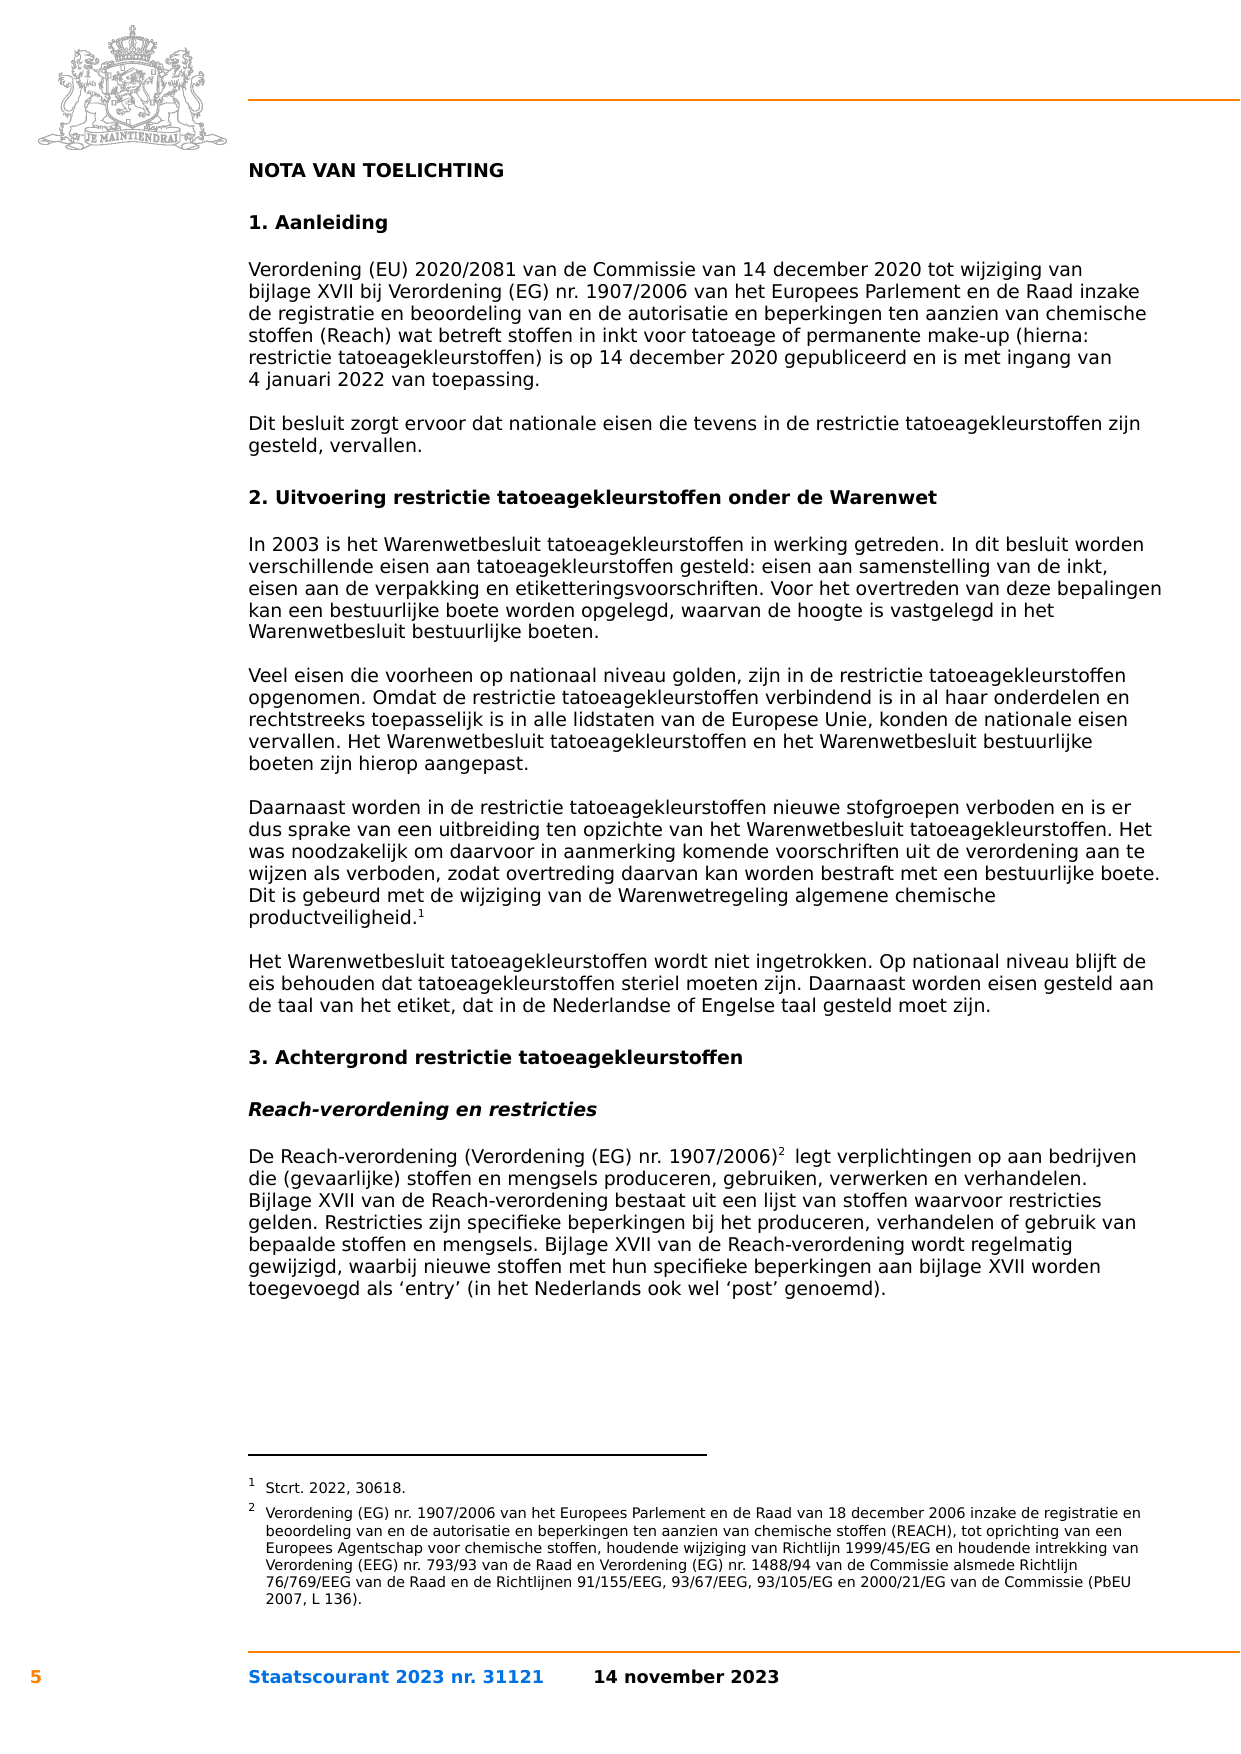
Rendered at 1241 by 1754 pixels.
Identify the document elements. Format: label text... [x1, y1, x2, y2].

subtitle NOTA VAN TOELICHTING [248, 160, 1163, 182]
text Dit besluit zorgt ervoor dat nationale eisen die tevens in de restrictie tatoeagekleurstoffen zijn gesteld, vervallen. [248, 413, 1163, 457]
subtitle 2. Uitvoering restrictie tatoeagekleurstoffen onder de Warenwet [248, 487, 1163, 508]
text Verordening (EU) 2020/2081 van de Commissie van 14 december 2020 tot wijziging van bijlage XVII bij Verordening (EG) nr. 1907/2006 van het Europees Parlement en de Raad inzake de registratie en beoordeling van en de autorisatie en beperkingen ten aanzien van chemische stoffen (Reach) wat betreft stoffen in inkt voor tatoeage of permanente make-up (hierna: restrictie tatoeagekleurstoffen) is op 14 december 2020 gepubliceerd en is met ingang van 4 januari 2022 van toepassing. [248, 259, 1163, 391]
subtitle Reach-verordening en restricties [248, 1099, 1163, 1121]
text In 2003 is het Warenwetbesluit tatoeagekleurstoffen in werking getreden. In dit besluit worden verschillende eisen aan tatoeagekleurstoffen gesteld: eisen aan samenstelling van de inkt, eisen aan de verpakking en etiketteringsvoorschriften. Voor het overtreden van deze bepalingen kan een bestuurlijke boete worden opgelegd, waarvan de hoogte is vastgelegd in het Warenwetbesluit bestuurlijke boeten. [248, 533, 1163, 643]
text Verordening (EG) nr. 1907/2006 van het Europees Parlement en de Raad van 18 december 2006 inzake de registratie en beoordeling van en de autorisatie en beperkingen ten aanzien van chemische stoffen (REACH), tot oprichting van een Europees Agentschap voor chemische stoffen, houdende wijziging van Richtlijn 1999/45/EG en houdende intrekking van Verordening (EEG) nr. 793/93 van de Raad en Verordening (EG) nr. 1488/94 van de Commissie alsmede Richtlijn 76/769/EEG van de Raad en de Richtlijnen 91/155/EEG, 93/67/EEG, 93/105/EG en 2000/21/EG van de Commissie (PbEU 2007, L 136). [248, 1501, 1163, 1608]
subtitle 1. Aanleiding [248, 212, 1163, 234]
text Veel eisen die voorheen op nationaal niveau golden, zijn in de restrictie tatoeagekleurstoffen opgenomen. Omdat de restrictie tatoeagekleurstoffen verbindend is in al haar onderdelen en rechtstreeks toepasselijk is in alle lidstaten van de Europese Unie, konden de nationale eisen vervallen. Het Warenwetbesluit tatoeagekleurstoffen en het Warenwetbesluit bestuurlijke boeten zijn hierop aangepast. [248, 665, 1163, 775]
text Stcrt. 2022, 30618. [248, 1476, 1163, 1498]
text De Reach-verordening (Verordening (EG) nr. 1907/2006) legt verplichtingen op aan bedrijven die (gevaarlijke) stoffen en mengsels produceren, gebruiken, verwerken en verhandelen. Bijlage XVII van de Reach-verordening bestaat uit een lijst van stoffen waarvoor restricties gelden. Restricties zijn specifieke beperkingen bij het produceren, verhandelen of gebruik van bepaalde stoffen en mengsels. Bijlage XVII van de Reach-verordening wordt regelmatig gewijzigd, waarbij nieuwe stoffen met hun specifieke beperkingen aan bijlage XVII worden toegevoegd als ‘entry’ (in het Nederlands ook wel ‘post’ genoemd). [248, 1146, 1163, 1299]
text Het Warenwetbesluit tatoeagekleurstoffen wordt niet ingetrokken. Op nationaal niveau blijft de eis behouden dat tatoeagekleurstoffen steriel moeten zijn. Daarnaast worden eisen gesteld aan de taal van het etiket, dat in de Nederlandse of Engelse taal gesteld moet zijn. [248, 951, 1163, 1017]
subtitle 3. Achtergrond restrictie tatoeagekleurstoffen [248, 1047, 1163, 1069]
text Daarnaast worden in de restrictie tatoeagekleurstoffen nieuwe stofgroepen verboden en is er dus sprake van een uitbreiding ten opzichte van het Warenwetbesluit tatoeagekleurstoffen. Het was noodzakelijk om daarvoor in aanmerking komende voorschriften uit de verordening aan te wijzen als verboden, zodat overtreding daarvan kan worden bestraft met een bestuurlijke boete. Dit is gebeurd met de wijziging van de Warenwetregeling algemene chemische productveiligheid. [248, 797, 1163, 929]
picture [38, 25, 227, 150]
